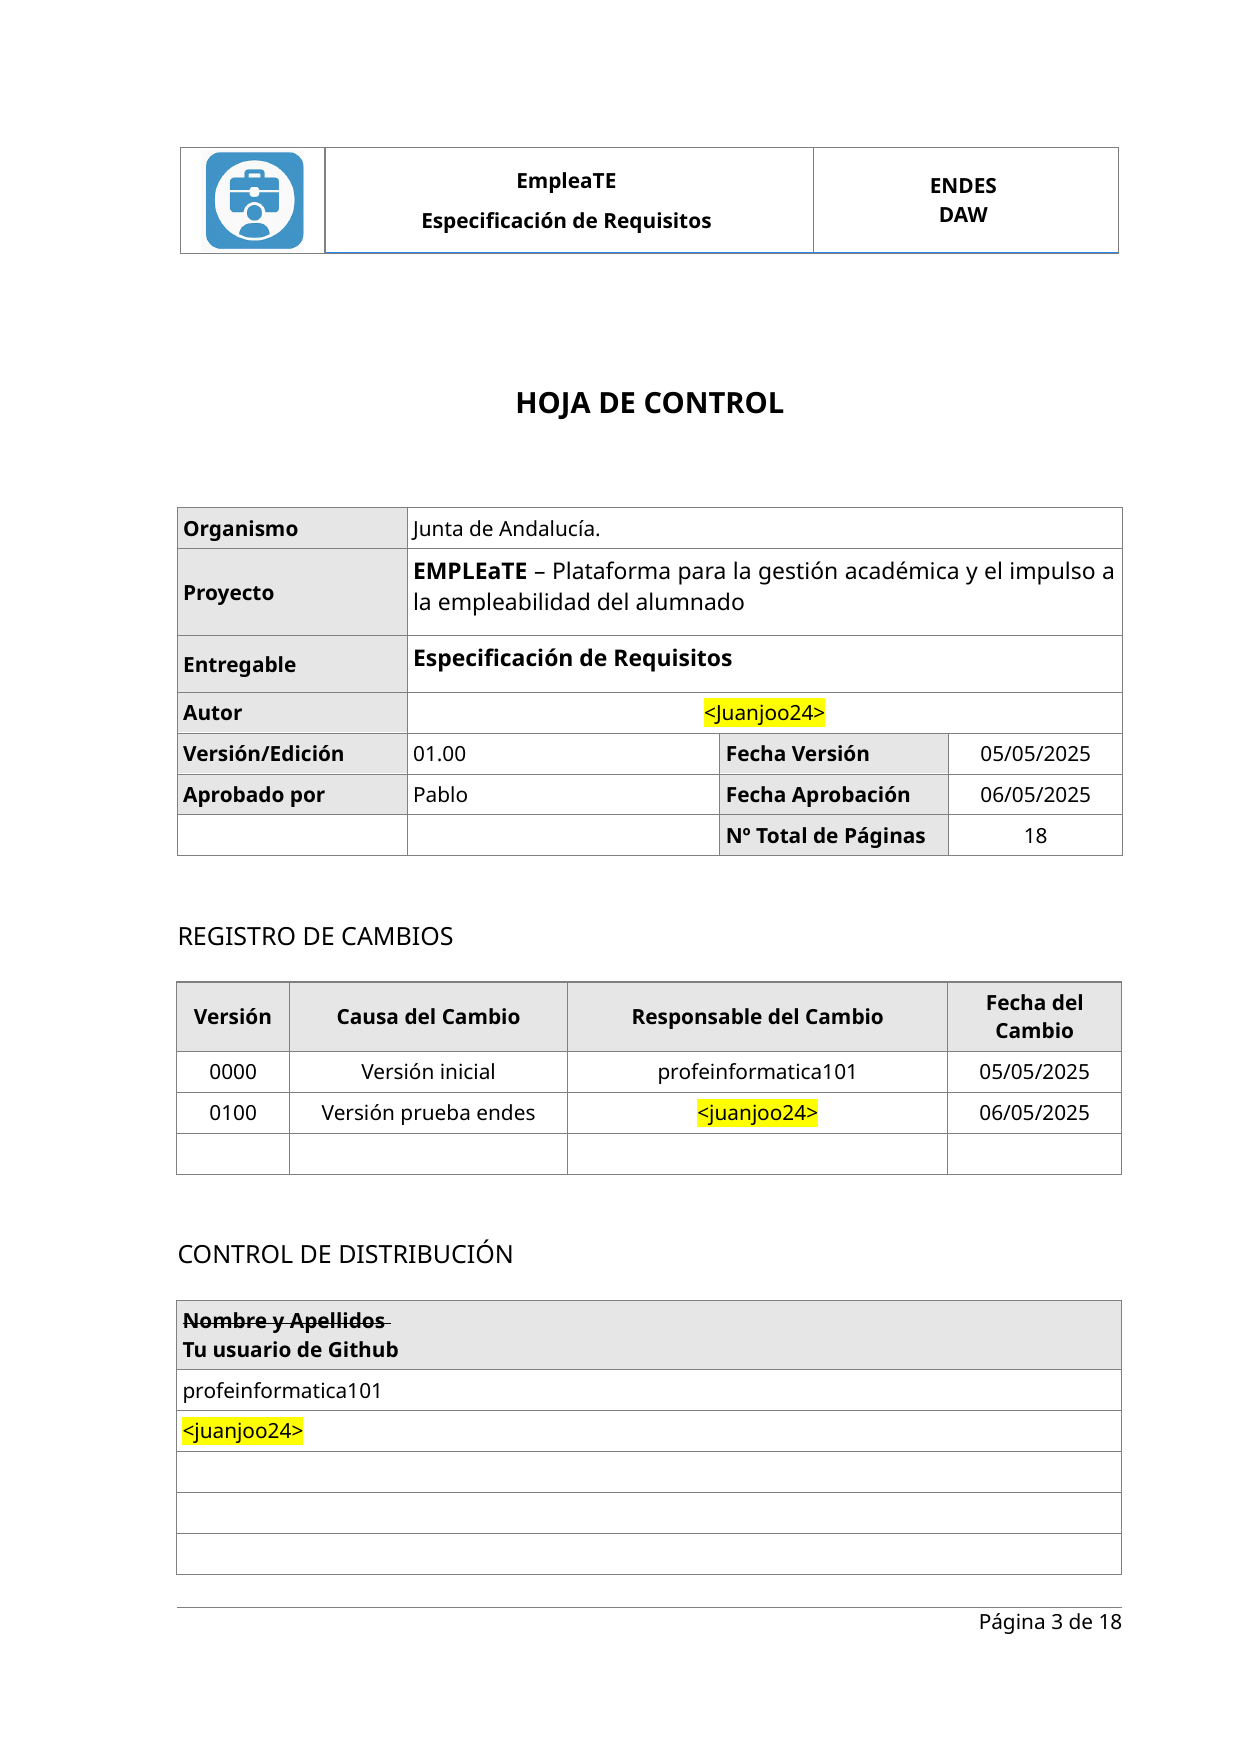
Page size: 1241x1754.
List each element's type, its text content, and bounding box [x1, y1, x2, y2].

table_cell 16 [949, 815, 1122, 855]
table_cell Pablo [408, 775, 719, 814]
table_cell Versión/Edición [178, 734, 407, 773]
table_cell <juanjoo24> [568, 1093, 947, 1133]
table_cell Aprobado por [178, 775, 407, 814]
table_cell [177, 1534, 1121, 1574]
table_cell profeinformatica101 [177, 1370, 1121, 1410]
table_cell Nº Total de Páginas [720, 815, 948, 855]
text HOJA DE CONTROL [177, 382, 1122, 422]
table_cell Fecha Aprobación [720, 775, 948, 814]
table_cell <juanjoo24> [177, 1411, 1121, 1451]
table_cell 06/05/2025 [949, 775, 1122, 814]
table_header Causa del Cambio [290, 983, 567, 1051]
table_header Organismo [178, 508, 407, 548]
table_header Fecha del Cambio [948, 983, 1121, 1051]
table_cell 01.00 [408, 734, 719, 773]
table_cell Proyecto [178, 549, 407, 635]
table_cell EMPLEaTE – Plataforma para la gestión académica y el impulso a la empleabilidad del alumnado [408, 549, 1122, 635]
table_header Junta de Andalucía. [408, 508, 1122, 548]
table_header Responsable del Cambio [568, 983, 947, 1051]
table_cell 06/05/2025 [948, 1093, 1121, 1133]
table_header Nombre y Apellidos Tu usuario de Github [177, 1301, 1121, 1369]
table_cell [948, 1134, 1121, 1173]
table_cell 0100 [177, 1093, 289, 1133]
table_cell [178, 815, 407, 855]
table_cell Autor [178, 693, 407, 732]
table_cell [290, 1134, 567, 1173]
table_cell 05/05/2025 [948, 1052, 1121, 1092]
table_cell Versión inicial [290, 1052, 567, 1092]
table_cell profeinformatica101 [568, 1052, 947, 1092]
table_header Versión [177, 983, 289, 1051]
table_cell [177, 1452, 1121, 1492]
table_cell Entregable [178, 636, 407, 692]
table_cell [408, 815, 719, 855]
table_cell Especificación de Requisitos [408, 636, 1122, 692]
table_cell <Juanjoo24> [408, 693, 1122, 732]
table_cell [177, 1493, 1121, 1533]
table_cell [568, 1134, 947, 1173]
table_cell 05/05/2025 [949, 734, 1122, 773]
table_cell Fecha Versión [720, 734, 948, 773]
table_cell Versión prueba endes [290, 1093, 567, 1133]
table_cell 0000 [177, 1052, 289, 1092]
table_cell [177, 1134, 289, 1173]
text REGISTRO DE CAMBIOS [177, 919, 1122, 953]
picture [201, 150, 304, 252]
text CONTROL DE DISTRIBUCIÓN [177, 1237, 1122, 1271]
